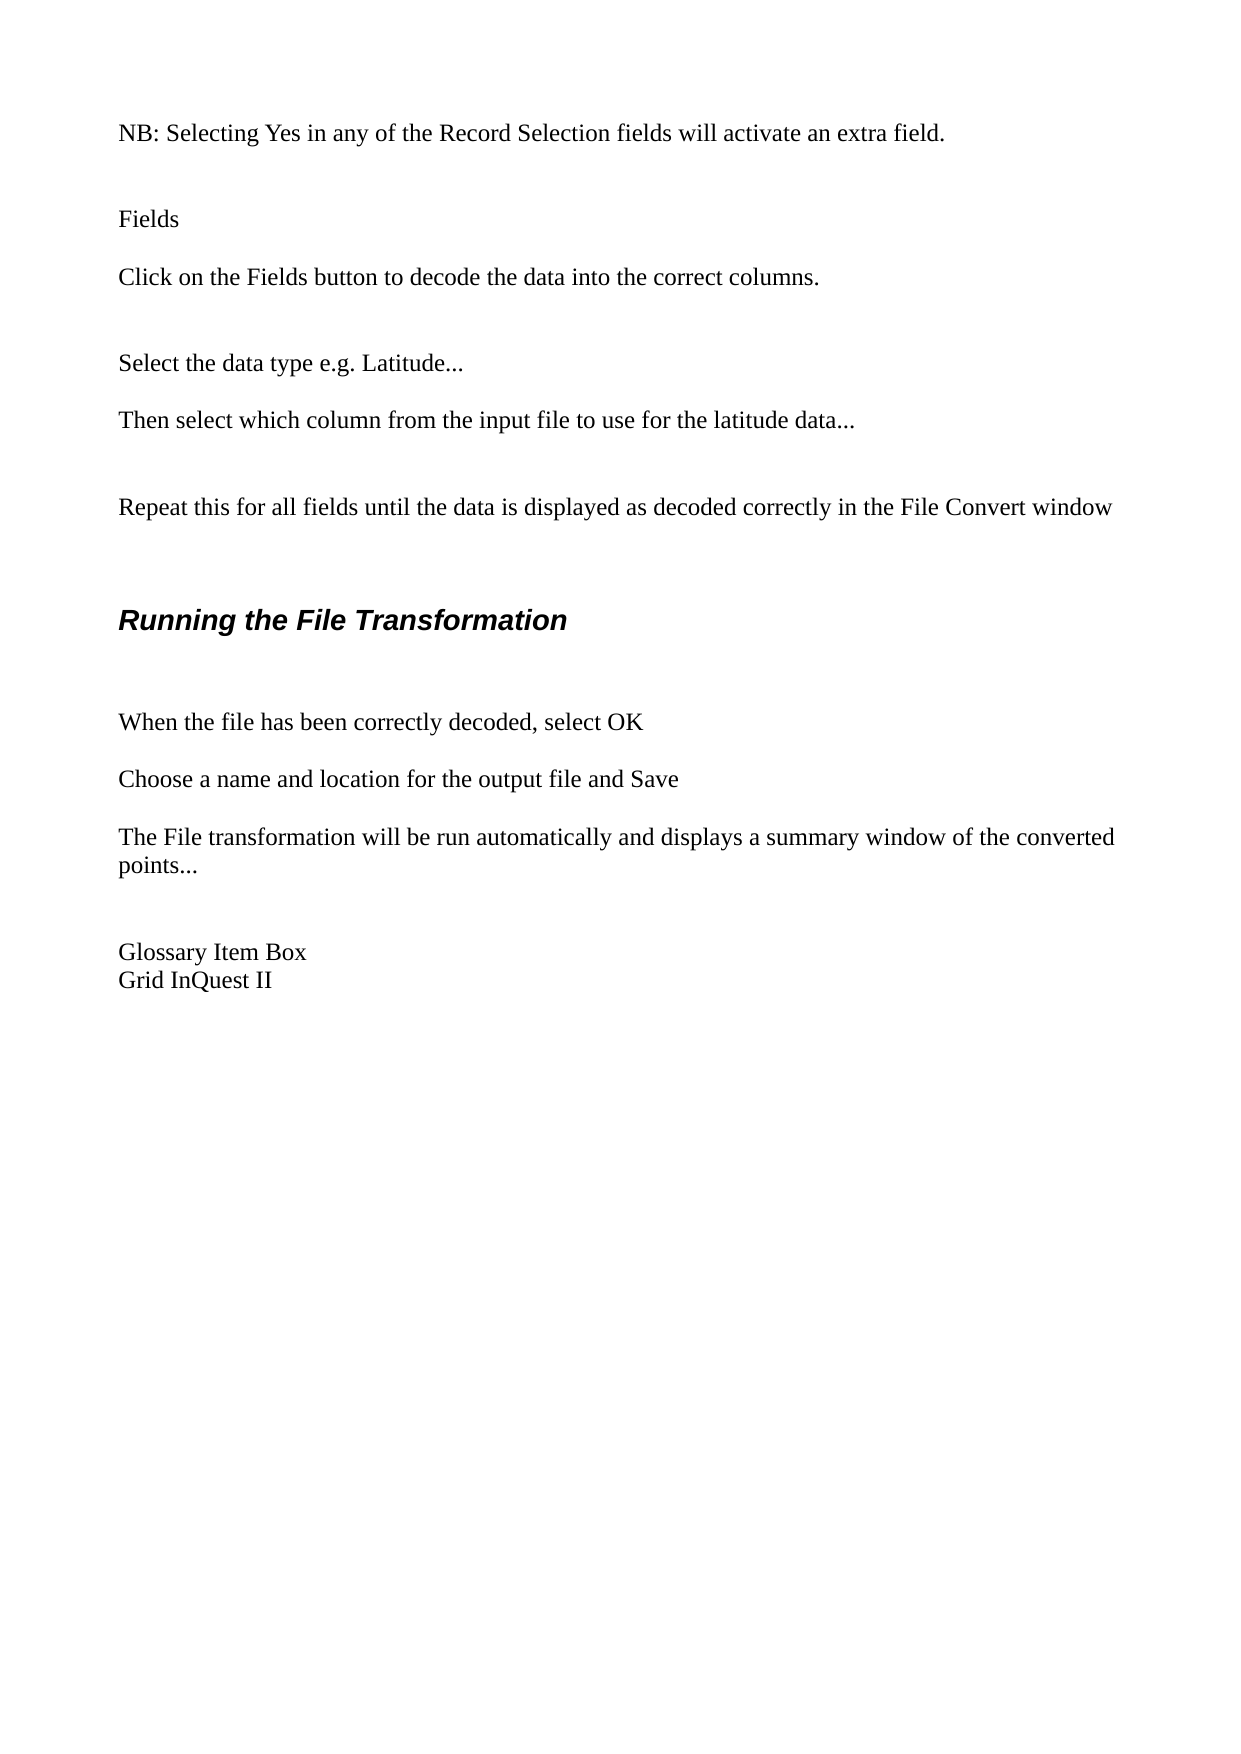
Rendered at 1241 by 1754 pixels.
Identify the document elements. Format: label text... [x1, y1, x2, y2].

text Click on the Fields button to decode the data into the correct columns. [118, 262, 1122, 291]
text When the file has been correctly decoded, select OK [118, 707, 1122, 735]
text Select the data type e.g. Latitude... [118, 348, 1122, 377]
text Glossary Item Box [118, 937, 1122, 965]
subtitle Running the File Transformation [118, 603, 1122, 637]
text NB: Selecting Yes in any of the Record Selection fields will activate an extra field. [118, 118, 1122, 147]
text The File transformation will be run automatically and displays a summary window of the converted points... [118, 822, 1122, 879]
text Choose a name and location for the output file and Save [118, 764, 1122, 793]
text Fields [118, 204, 1122, 233]
text Grid InQuest II [118, 965, 1122, 994]
text Then select which column from the input file to use for the latitude data... [118, 406, 1122, 434]
text Repeat this for all fields until the data is displayed as decoded correctly in the File Convert window [118, 492, 1122, 521]
